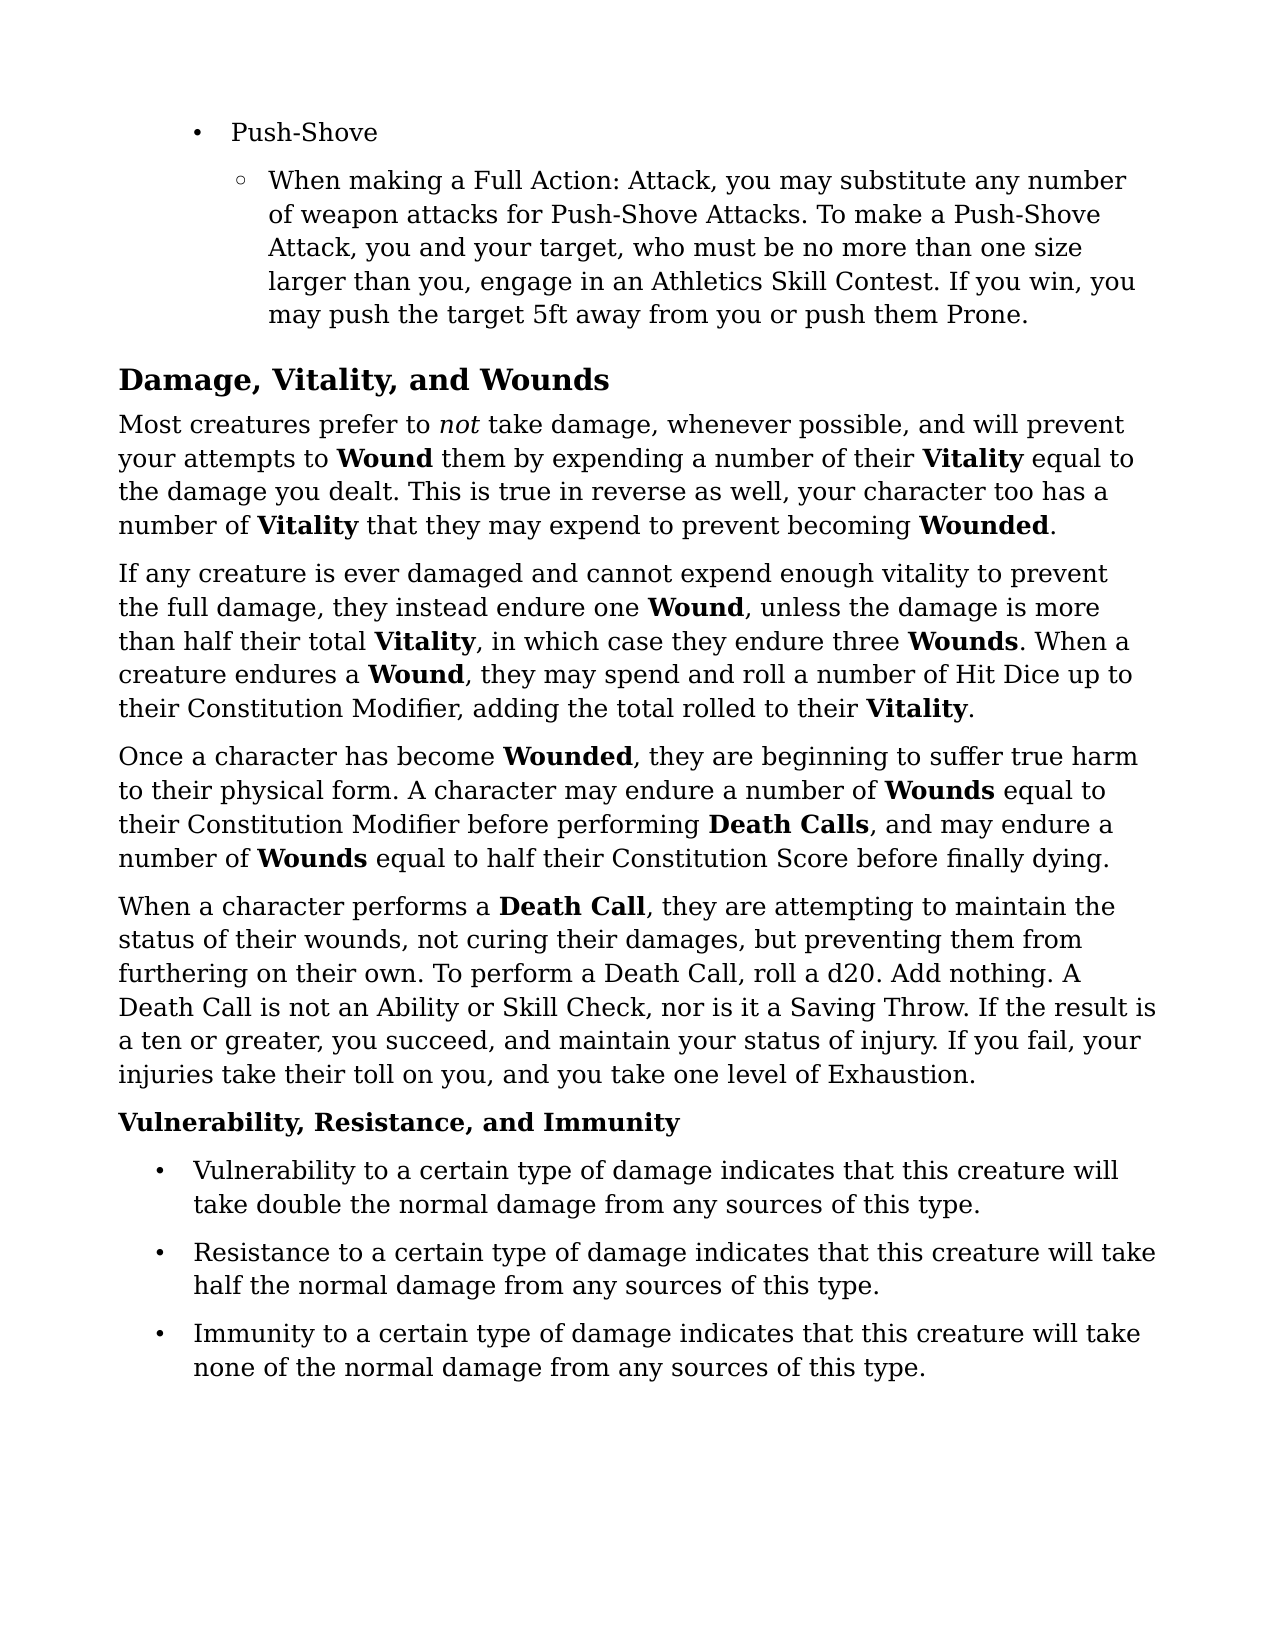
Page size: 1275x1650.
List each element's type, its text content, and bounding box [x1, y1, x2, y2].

list When making a Full Action: Attack, you may substitute any number of weapon attacks for Push-Shove Attacks. To make a Push-Shove Attack, you and your target, who must be no more than one size larger than you, engage in an Athletics Skill Contest. If you win, you may push the target 5ft away from you or push them Prone. [231, 166, 1157, 329]
text If any creature is ever damaged and cannot expend enough vitality to prevent the full damage, they instead endure one Wound, unless the damage is more than half their total Vitality, in which case they endure three Wounds. When a creature endures a Wound, they may spend and roll a number of Hit Dice up to their Constitution Modifier, adding the total rolled to their Vitality. [118, 559, 1157, 723]
list Resistance to a certain type of damage indicates that this creature will take half the normal damage from any sources of this type. [156, 1238, 1157, 1301]
list Push-Shove [193, 118, 1157, 147]
text Vulnerability, Resistance, and Immunity [118, 1108, 1157, 1137]
text When a character performs a Death Call, they are attempting to maintain the status of their wounds, not curing their damages, but preventing them from furthering on their own. To perform a Death Call, roll a d20. Add nothing. A Death Call is not an Ability or Skill Check, nor is it a Saving Throw. If the result is a ten or greater, you succeed, and maintain your status of injury. If you fail, your injuries take their toll on you, and you take one level of Exhaustion. [118, 892, 1157, 1089]
list Immunity to a certain type of damage indicates that this creature will take none of the normal damage from any sources of this type. [156, 1320, 1157, 1382]
text Most creatures prefer to not take damage, whenever possible, and will prevent your attempts to Wound them by expending a number of their Vitality equal to the damage you dealt. This is true in reverse as well, your character too has a number of Vitality that they may expend to prevent becoming Wounded. [118, 410, 1157, 540]
text Once a character has become Wounded, they are beginning to suffer true harm to their physical form. A character may endure a number of Wounds equal to their Constitution Modifier before performing Death Calls, and may endure a number of Wounds equal to half their Constitution Score before finally dying. [118, 742, 1157, 873]
list Vulnerability to a certain type of damage indicates that this creature will take double the normal damage from any sources of this type. [156, 1156, 1157, 1219]
subtitle Damage, Vitality, and Wounds [118, 363, 1157, 398]
